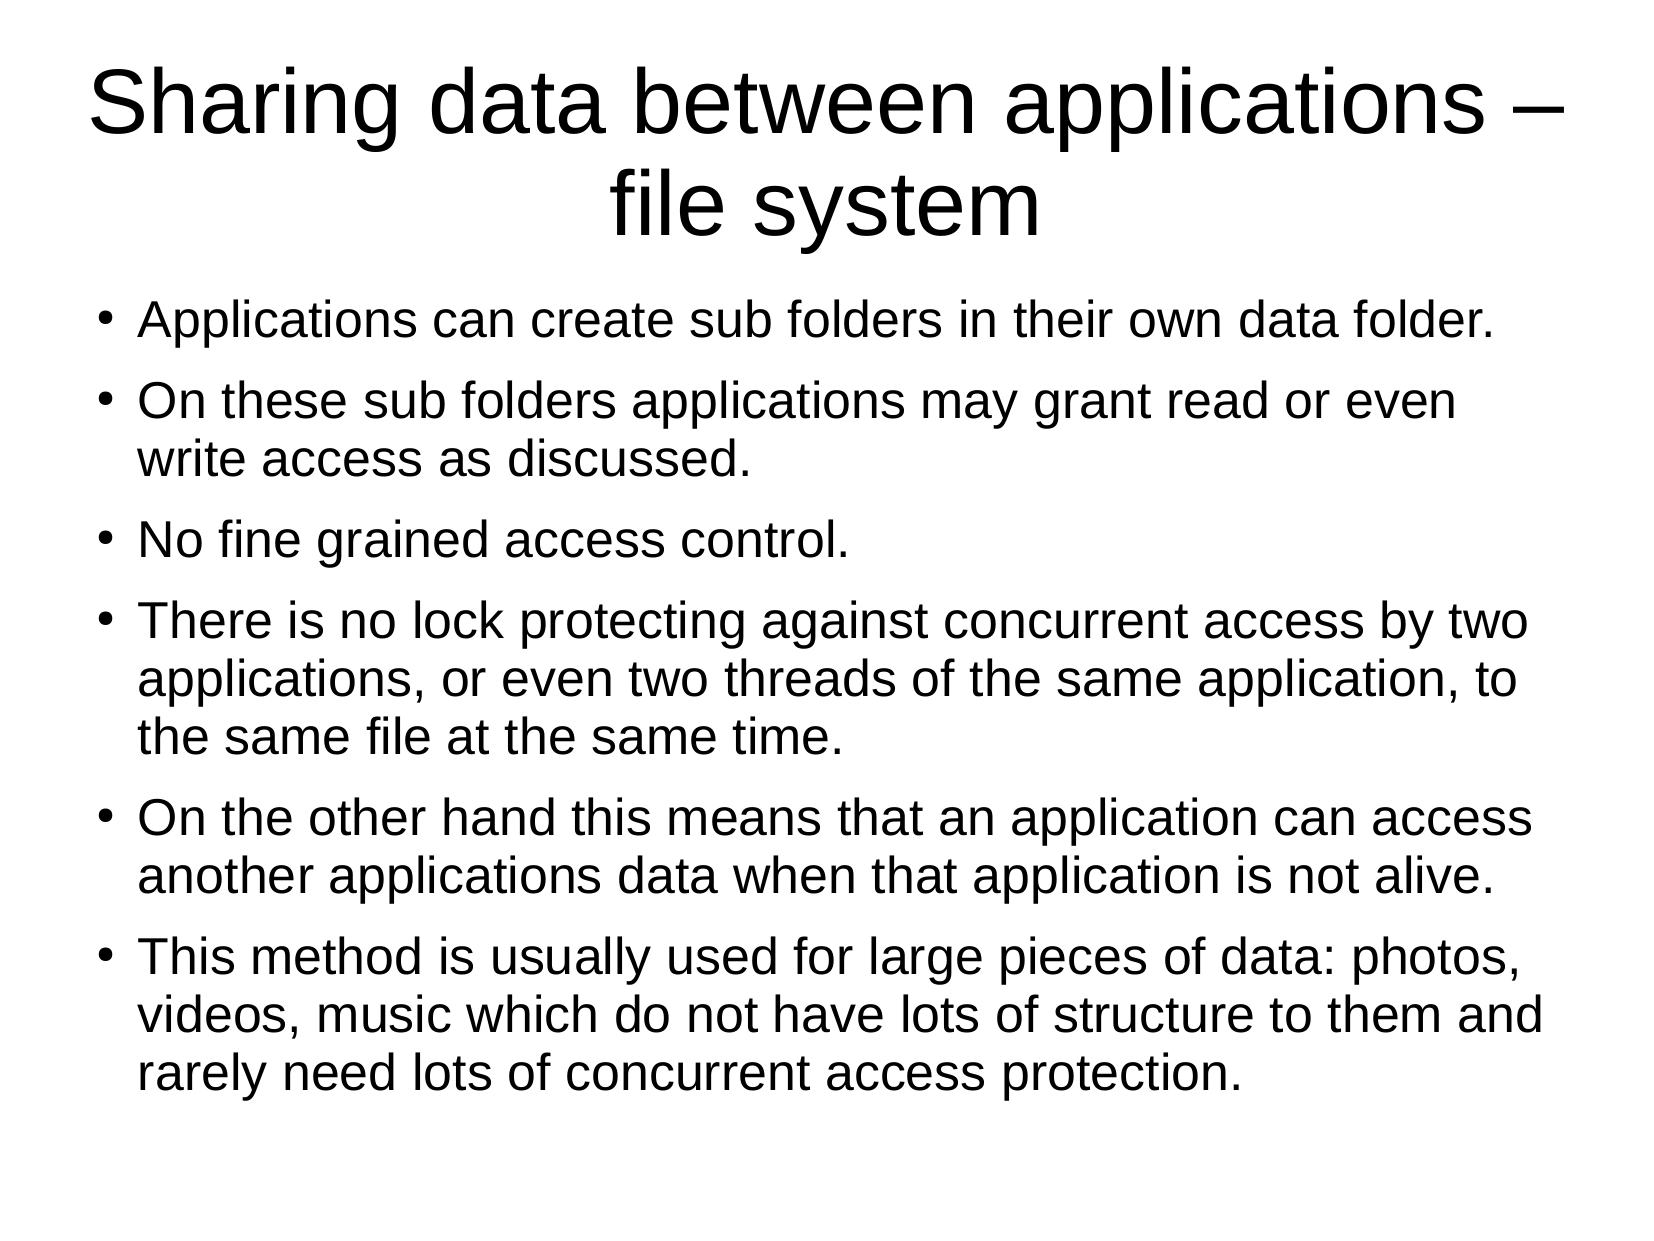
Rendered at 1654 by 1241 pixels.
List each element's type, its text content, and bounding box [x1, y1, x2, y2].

list Applications can create sub folders in their own data folder. On these sub folders applications may grant read or even write access as discussed. No fine grained access control. There is no lock protecting against concurrent access by two applications, or even two threads of the same application, to the same file at the same time. On the other hand this means that an application can access another applications data when that application is not alive. This method is usually used for large pieces of data: photos, videos, music which do not have lots of structure to them and rarely need lots of concurrent access protection. [82, 290, 1571, 1109]
title Sharing data between applications – file system [82, 49, 1571, 257]
